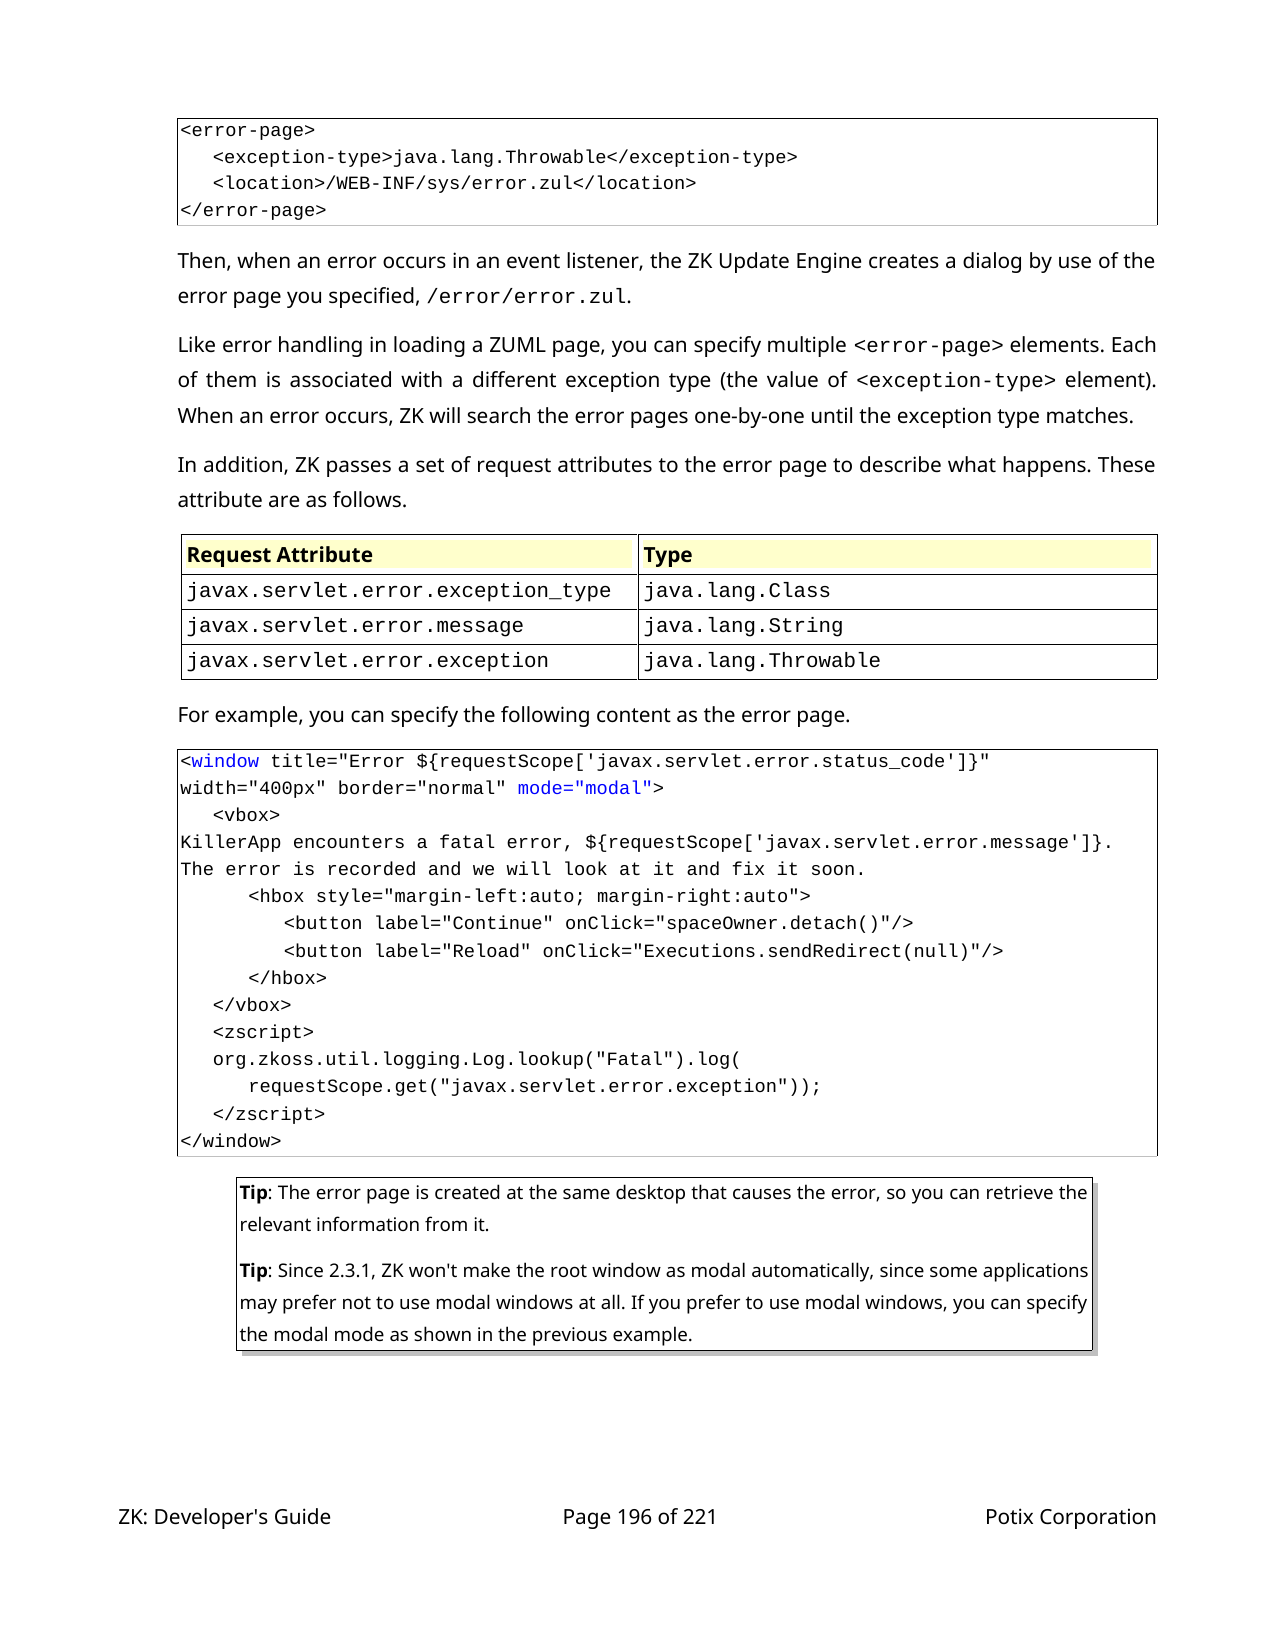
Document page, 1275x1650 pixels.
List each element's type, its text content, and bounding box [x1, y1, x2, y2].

text <button label="Continue" onClick="spaceOwner.detach()"/> [178, 911, 1157, 936]
text <zscript> [178, 1020, 1157, 1044]
table_header Request Attribute [182, 535, 637, 574]
text <window title="Error ${requestScope['javax.servlet.error.status_code']}" [178, 750, 1157, 773]
text <error-page> <exception-type>java.lang.Throwable</exception-type> <location>/WEB-INF/sys/error.zul</location> </error-page> [178, 119, 1157, 225]
text org.zkoss.util.logging.Log.lookup("Fatal").log( [178, 1047, 1157, 1071]
text <hbox style="margin-left:auto; margin-right:auto"> [178, 884, 1157, 908]
text Tip: Since 2.3.1, ZK won't make the root window as modal automatically, since some applications may prefer not to use modal windows at all. If you prefer to use modal windows, you can specify the modal mode as shown in the previous example. [237, 1255, 1092, 1350]
table_cell javax.servlet.error.exception [182, 645, 637, 679]
text For example, you can specify the following content as the error page. [177, 700, 1157, 728]
table_cell javax.servlet.error.message [182, 610, 637, 644]
table_cell java.lang.Class [639, 575, 1157, 609]
text requestScope.get("javax.servlet.error.exception")); [178, 1074, 1157, 1099]
text Tip: The error page is created at the same desktop that causes the error, so you can retrieve the relevant information from it. [237, 1178, 1092, 1237]
table_cell javax.servlet.error.exception_type [182, 575, 637, 609]
text </zscript> [178, 1102, 1157, 1126]
text Like error handling in loading a ZUML page, you can specify multiple <error-page> elements. Each of them is associated with a different exception type (the value of <exception-type> element). When an error occurs, ZK will search the error pages one-by-one until the exception type matches. [177, 330, 1157, 429]
text width="400px" border="normal" mode="modal"> [178, 776, 1157, 800]
table_header Type [639, 535, 1157, 574]
text In addition, ZK passes a set of request attributes to the error page to describe what happens. These attribute are as follows. [177, 450, 1157, 513]
text Then, when an error occurs in an event listener, the ZK Update Engine creates a dialog by use of the error page you specified, /error/error.zul. [177, 246, 1157, 309]
text <button label="Reload" onClick="Executions.sendRedirect(null)"/> [178, 938, 1157, 963]
text </hbox> [178, 966, 1157, 990]
text </vbox> [178, 993, 1157, 1017]
table_cell java.lang.String [639, 610, 1157, 644]
text </window> [178, 1129, 1157, 1156]
text KillerApp encounters a fatal error, ${requestScope['javax.servlet.error.message']}. The error is recorded and we will look at it and fix it soon. [178, 830, 1157, 881]
text <vbox> [178, 803, 1157, 827]
table_cell java.lang.Throwable [639, 645, 1157, 679]
